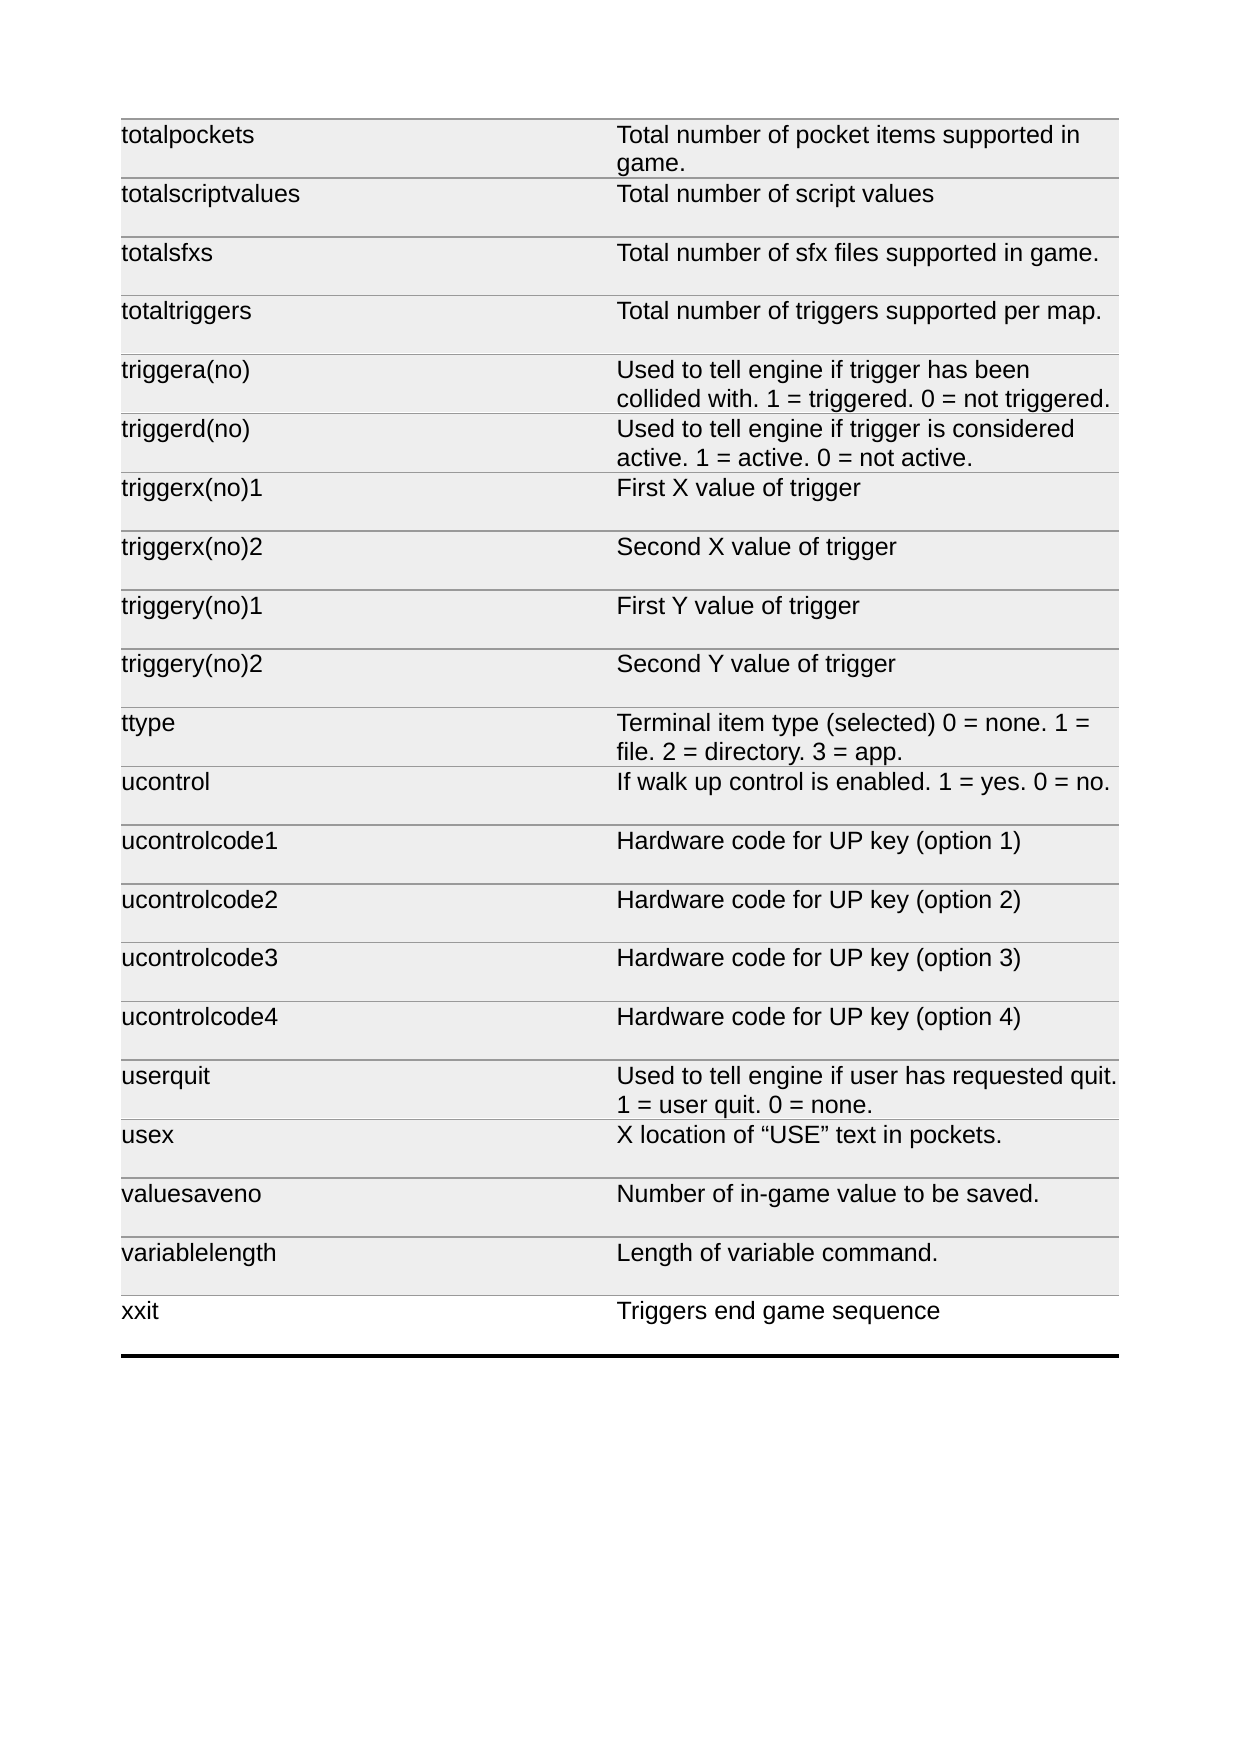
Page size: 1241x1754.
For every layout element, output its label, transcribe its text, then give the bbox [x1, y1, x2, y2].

table_cell valuesaveno [121, 1179, 616, 1236]
table_cell Triggers end game sequence [616, 1296, 1119, 1353]
table_cell Length of variable command. [616, 1238, 1119, 1295]
table_cell Total number of triggers supported per map. [616, 296, 1119, 353]
table_cell triggery(no)1 [121, 591, 616, 648]
table_cell Total number of pocket items supported in game. [616, 120, 1119, 177]
table_cell variablelength [121, 1238, 616, 1295]
table_cell totalsfxs [121, 238, 616, 295]
table_cell ttype [121, 708, 616, 766]
table_cell Hardware code for UP key (option 2) [616, 885, 1119, 942]
table_cell usex [121, 1120, 616, 1177]
table_cell First Y value of trigger [616, 591, 1119, 648]
table_cell Used to tell engine if trigger has been collided with. 1 = triggered. 0 = not triggered. [616, 355, 1119, 412]
table_cell ucontrol [121, 767, 616, 824]
table_cell totalpockets [121, 120, 616, 177]
table_cell ucontrolcode2 [121, 885, 616, 942]
table_cell Total number of sfx files supported in game. [616, 238, 1119, 295]
table_cell Second Y value of trigger [616, 650, 1119, 707]
table_cell ucontrolcode4 [121, 1002, 616, 1059]
table_cell Total number of script values [616, 179, 1119, 236]
table_cell ucontrolcode3 [121, 943, 616, 1001]
table_cell triggerx(no)2 [121, 532, 616, 589]
table_cell totalscriptvalues [121, 179, 616, 236]
table_cell If walk up control is enabled. 1 = yes. 0 = no. [616, 767, 1119, 824]
table_cell Used to tell engine if trigger is considered active. 1 = active. 0 = not active. [616, 414, 1119, 472]
table_cell triggera(no) [121, 355, 616, 412]
table_cell Second X value of trigger [616, 532, 1119, 589]
table_cell Hardware code for UP key (option 4) [616, 1002, 1119, 1059]
table_cell Terminal item type (selected) 0 = none. 1 = file. 2 = directory. 3 = app. [616, 708, 1119, 766]
table_cell First X value of trigger [616, 473, 1119, 530]
table_cell Hardware code for UP key (option 1) [616, 826, 1119, 883]
table_cell xxit [121, 1296, 616, 1353]
table_cell triggerd(no) [121, 414, 616, 472]
table_cell totaltriggers [121, 296, 616, 353]
table_cell triggery(no)2 [121, 650, 616, 707]
table_cell Hardware code for UP key (option 3) [616, 943, 1119, 1001]
table_cell userquit [121, 1061, 616, 1118]
table_cell ucontrolcode1 [121, 826, 616, 883]
table_cell triggerx(no)1 [121, 473, 616, 530]
table_cell Number of in-game value to be saved. [616, 1179, 1119, 1236]
table_cell X location of “USE” text in pockets. [616, 1120, 1119, 1177]
table_cell Used to tell engine if user has requested quit. 1 = user quit. 0 = none. [616, 1061, 1119, 1118]
